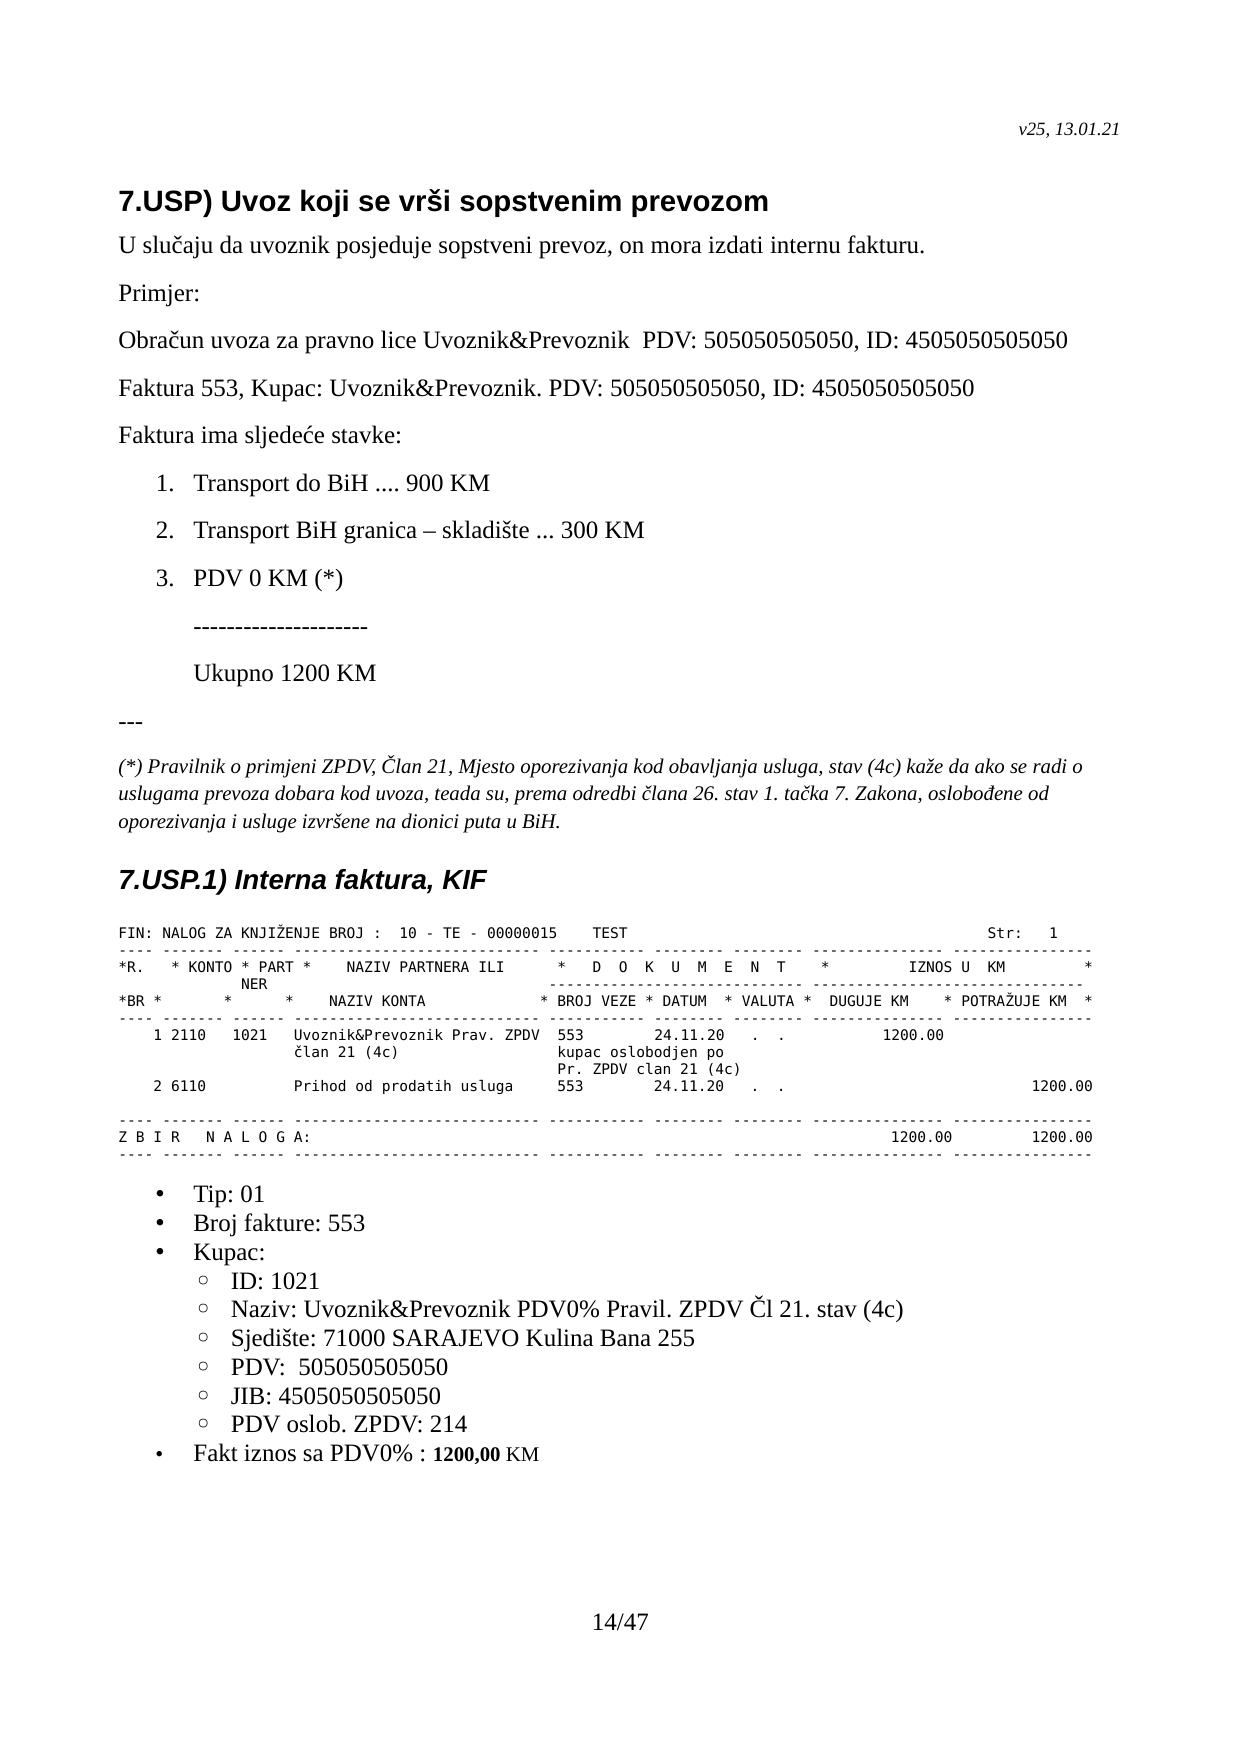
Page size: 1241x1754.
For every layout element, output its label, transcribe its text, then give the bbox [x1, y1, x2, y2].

list PDV: 505050505050 [193, 1352, 1122, 1381]
list Broj fakture: 553 [156, 1208, 1122, 1237]
subtitle Transport BiH granica – skladište ... 300 KM [156, 516, 1122, 544]
list PDV oslob. ZPDV: 214 [193, 1409, 1122, 1438]
text 2 6110 Prihod od prodatih usluga 553 24.11.20 . . 1200.00 [118, 1078, 1122, 1095]
subtitle Obračun uvoza za pravno lice Uvoznik&Prevoznik PDV: 505050505050, ID: 4505050505050 [118, 325, 1122, 354]
subtitle Primjer: [118, 278, 1122, 306]
text FIN: NALOG ZA KNJIŽENJE BROJ : 10 - TE - 00000015 TEST Str: 1 [118, 925, 1122, 942]
list Fakt iznos sa PDV0% : 1200,00 KM [156, 1438, 1122, 1467]
subtitle Transport do BiH .... 900 KM [156, 468, 1122, 497]
text 1 2110 1021 Uvoznik&Prevoznik Prav. ZPDV 553 24.11.20 . . 1200.00 [118, 1027, 1122, 1044]
list JIB: 4505050505050 [193, 1381, 1122, 1409]
list Sjedište: 71000 SARAJEVO Kulina Bana 255 [193, 1323, 1122, 1352]
subtitle Faktura 553, Kupac: Uvoznik&Prevoznik. PDV: 505050505050, ID: 4505050505050 [118, 373, 1122, 402]
subtitle 7.USP.1) Interna faktura, KIF [118, 863, 1122, 895]
text *R. * KONTO * PART * NAZIV PARTNERA ILI * D O K U M E N T * IZNOS U KM * [118, 959, 1122, 976]
list ID: 1021 [193, 1266, 1122, 1294]
subtitle --- [118, 706, 1122, 735]
subtitle --------------------- [118, 611, 1122, 639]
subtitle Ukupno 1200 KM [156, 658, 1122, 687]
text ---- ------- ------ ---------------------------- ----------- -------- -------- --------------- ---------------- [118, 942, 1122, 959]
subtitle Faktura ima sljedeće stavke: [118, 420, 1122, 449]
subtitle (*) Pravilnik o primjeni ZPDV, Član 21, Mjesto oporezivanja kod obavljanja usluga, stav (4c) kaže da ako se radi o uslugama prevoza dobara kod uvoza, teada su, prema odredbi člana 26. stav 1. tačka 7. Zakona, oslobođene od oporezivanja i usluge izvršene na dionici puta u BiH. [118, 754, 1122, 833]
subtitle 7.USP) Uvoz koji se vrši sopstvenim prevozom [118, 184, 1122, 217]
text član 21 (4c) kupac oslobodjen po [118, 1044, 1122, 1061]
text Z B I R N A L O G A: 1200.00 1200.00 [118, 1129, 1122, 1146]
text ---- ------- ------ ---------------------------- ----------- -------- -------- --------------- ---------------- [118, 1112, 1122, 1129]
text Pr. ZPDV clan 21 (4c) [118, 1061, 1122, 1078]
list Tip: 01 [156, 1179, 1122, 1208]
subtitle PDV 0 KM (*) [156, 563, 1122, 592]
subtitle U slučaju da uvoznik posjeduje sopstveni prevoz, on mora izdati internu fakturu. [118, 230, 1122, 259]
list Naziv: Uvoznik&Prevoznik PDV0% Pravil. ZPDV Čl 21. stav (4c) [193, 1294, 1122, 1323]
text *BR * * * NAZIV KONTA * BROJ VEZE * DATUM * VALUTA * DUGUJE KM * POTRAŽUJE KM * [118, 993, 1122, 1010]
text NER ----------------------------- ------------------------------- [118, 976, 1122, 993]
text ---- ------- ------ ---------------------------- ----------- -------- -------- --------------- ---------------- [118, 1010, 1122, 1027]
list Kupac: [156, 1237, 1122, 1266]
text ---- ------- ------ ---------------------------- ----------- -------- -------- --------------- ---------------- [118, 1146, 1122, 1163]
